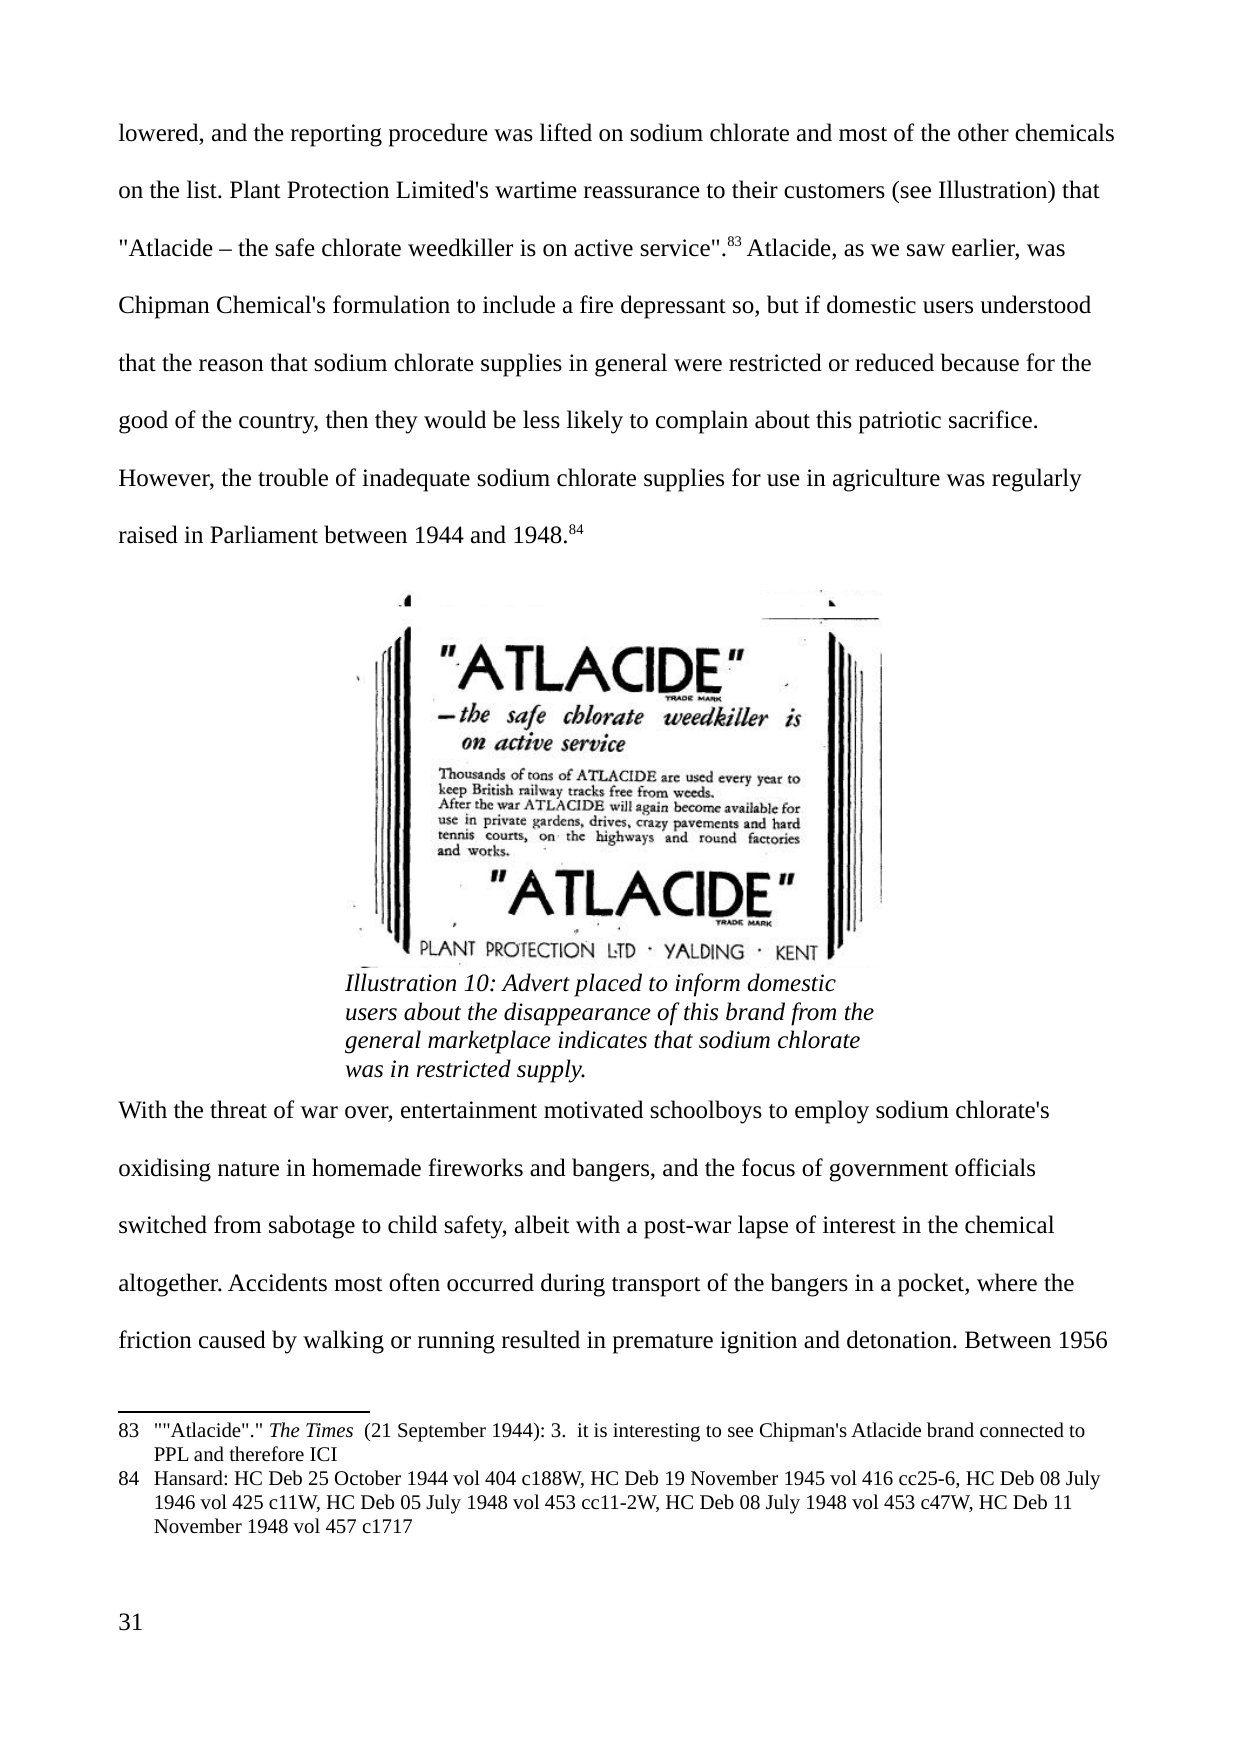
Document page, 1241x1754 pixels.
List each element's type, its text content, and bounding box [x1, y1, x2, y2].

text With the threat of war over, entertainment motivated schoolboys to employ sodium chlorate's oxidising nature in homemade fireworks and bangers, and the focus of government officials switched from sabotage to child safety, albeit with a post-war lapse of interest in the chemical altogether. Accidents most often occurred during transport of the bangers in a pocket, where the friction caused by walking or running resulted in premature ignition and detonation. Between 1956 [118, 1096, 1122, 1354]
text Illustration 10: Advert placed to inform domestic users about the disappearance of this brand from the general marketplace indicates that sodium chlorate was in restricted supply. [345, 968, 896, 1083]
text lowered, and the reporting procedure was lifted on sodium chlorate and most of the other chemicals on the list. Plant Protection Limited's wartime reassurance to their customers (see Illustration) that "Atlacide – the safe chlorate weedkiller is on active service". Atlacide, as we saw earlier, was Chipman Chemical's formulation to include a fire depressant so, but if domestic users understood that the reason that sodium chlorate supplies in general were restricted or reduced because for the good of the country, then they would be less likely to complain about this patriotic sacrifice. However, the trouble of inadequate sodium chlorate supplies for use in agriculture was regularly raised in Parliament between 1944 and 1948. [118, 118, 1122, 549]
picture [344, 590, 896, 968]
text Hansard: HC Deb 25 October 1944 vol 404 c188W, HC Deb 19 November 1945 vol 416 cc25-6, HC Deb 08 July 1946 vol 425 c11W, HC Deb 05 July 1948 vol 453 cc11-2W, HC Deb 08 July 1948 vol 453 c47W, HC Deb 11 November 1948 vol 457 c1717 [118, 1466, 1122, 1538]
text ""Atlacide"." The Times (21 September 1944): 3. it is interesting to see Chipman's Atlacide brand connected to PPL and therefore ICI [118, 1418, 1122, 1466]
